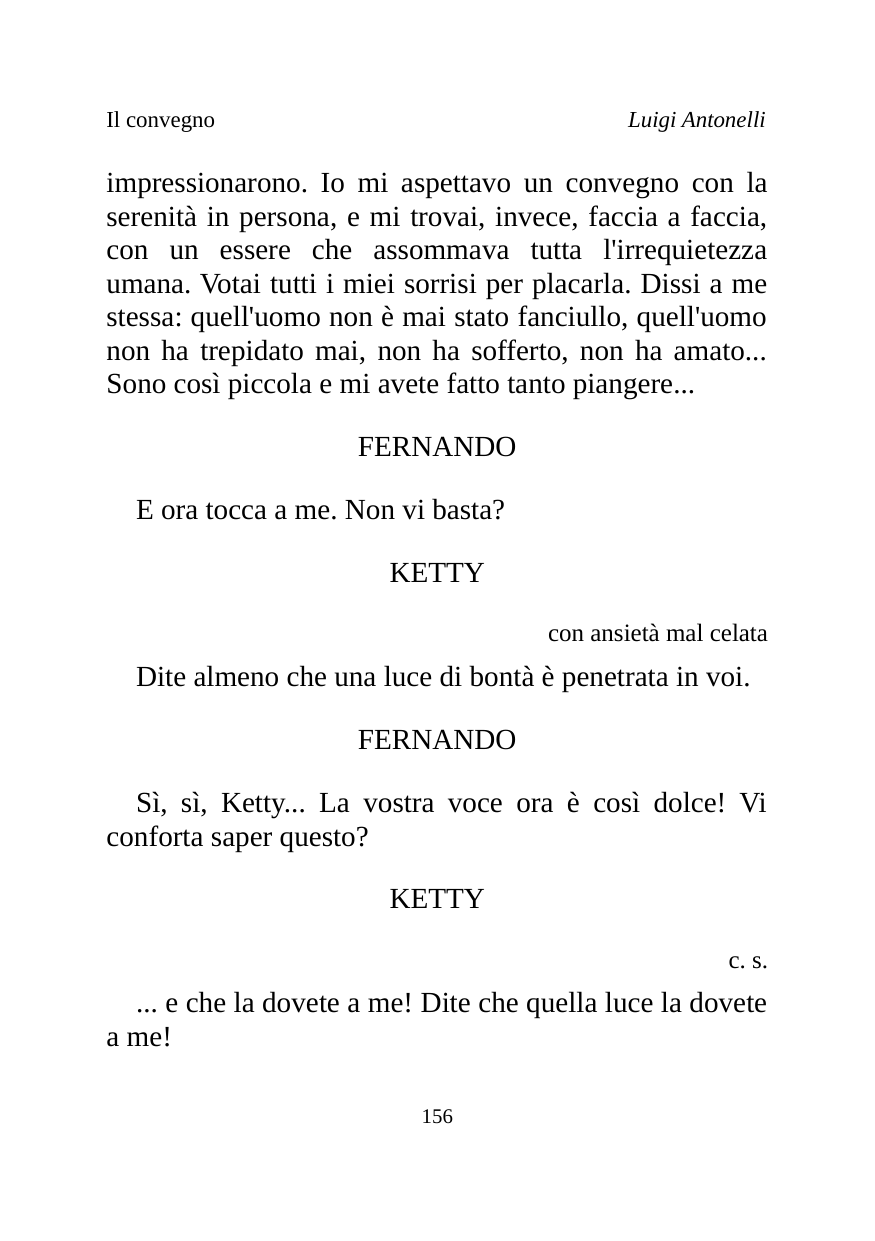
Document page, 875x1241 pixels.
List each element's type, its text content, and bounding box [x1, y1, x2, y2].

text con ansietà mal celata [431, 618, 768, 647]
text Dite almeno che una luce di bontà è penetrata in voi. [106, 659, 768, 693]
text c. s. [431, 945, 768, 973]
text KETTY [106, 556, 768, 589]
text E ora tocca a me. Non vi basta? [106, 492, 768, 526]
text FERNANDO [106, 722, 768, 756]
text ... e che la dovete a me! Dite che quella luce la dovete a me! [106, 985, 768, 1052]
text FERNANDO [106, 429, 768, 463]
text impressionarono. Io mi aspettavo un convegno con la serenità in persona, e mi trovai, invece, faccia a faccia, con un essere che assommava tutta l'irrequietezza umana. Votai tutti i miei sorrisi per placarla. Dissi a me stessa: quell'uomo non è mai stato fanciullo, quell'uomo non ha trepidato mai, non ha sofferto, non ha amato... Sono così piccola e mi avete fatto tanto piangere... [106, 165, 768, 400]
text KETTY [106, 882, 768, 915]
text Sì, sì, Ketty... La vostra voce ora è così dolce! Vi conforta saper questo? [106, 785, 768, 852]
